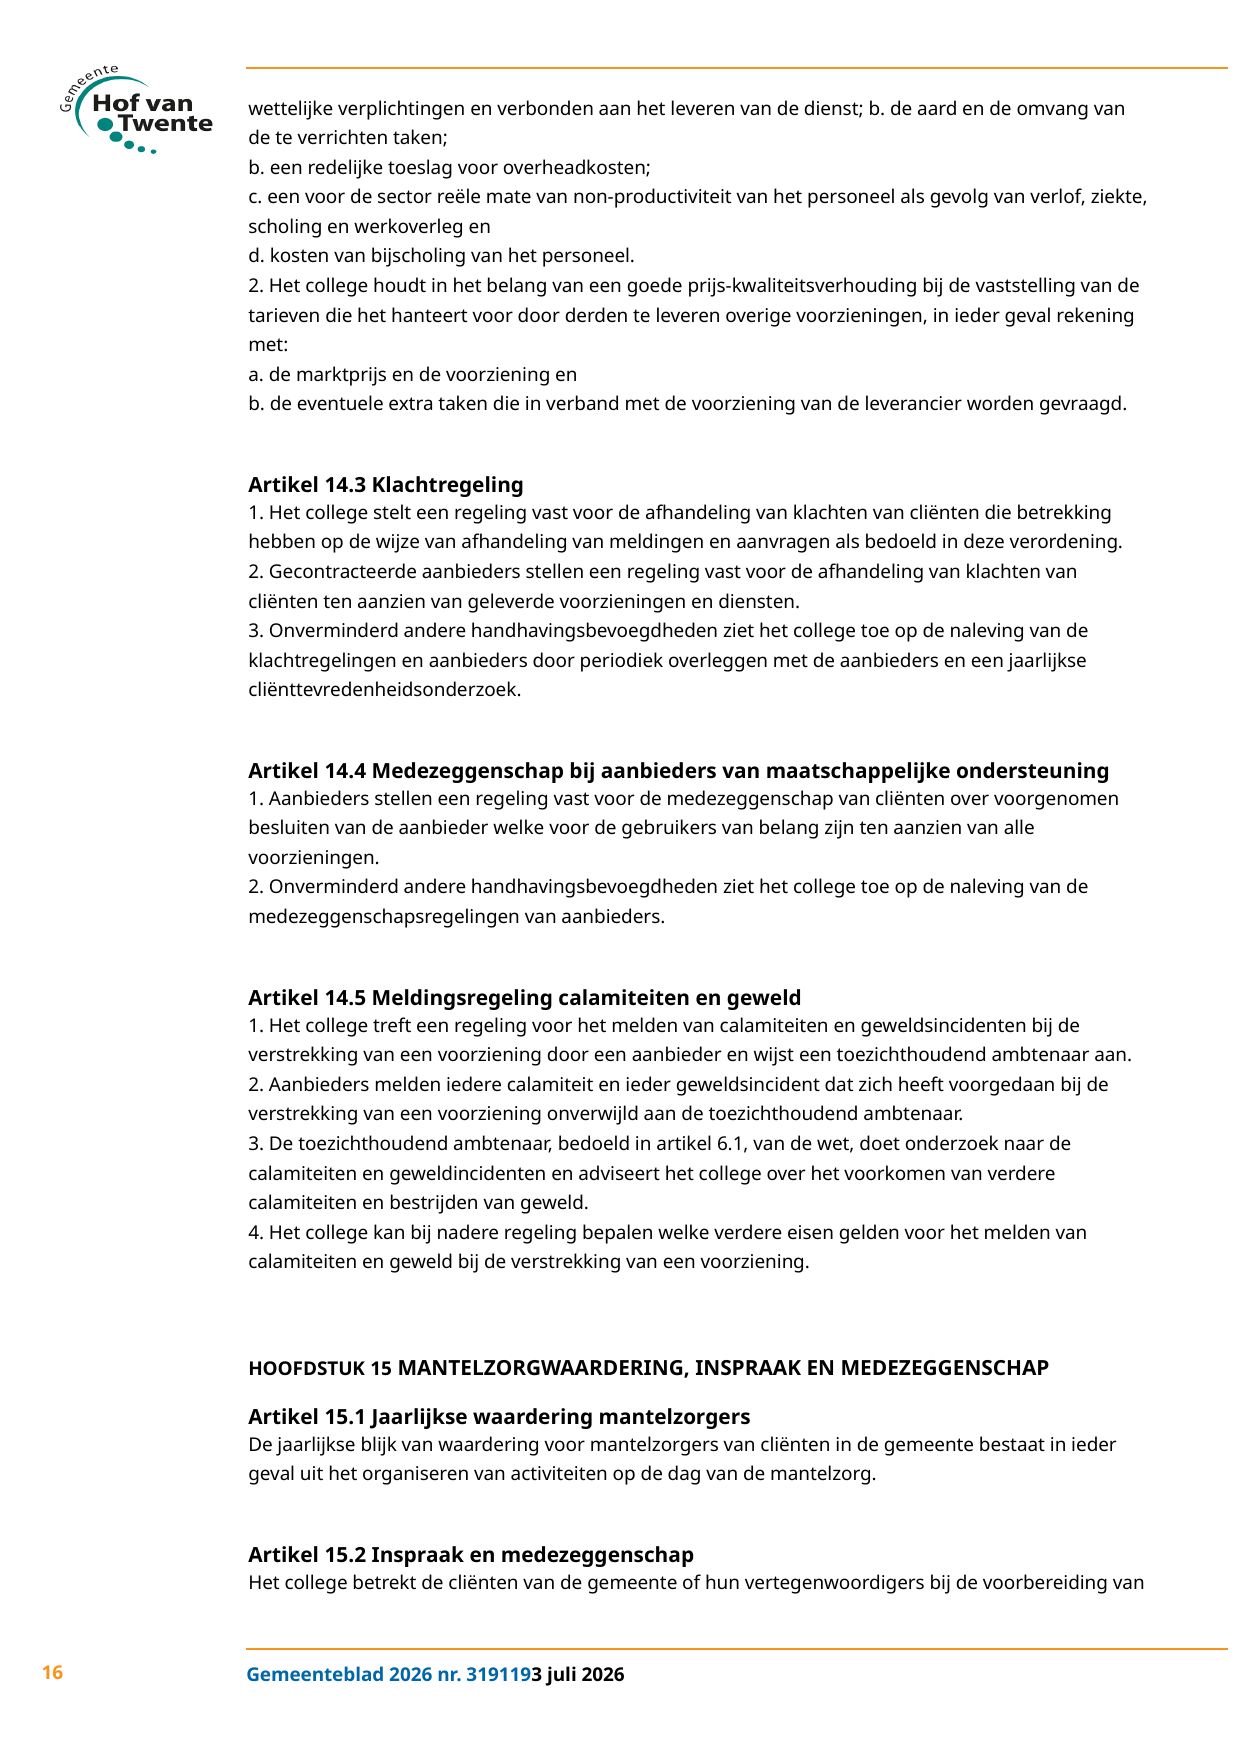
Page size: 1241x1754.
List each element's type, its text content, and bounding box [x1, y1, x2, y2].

text Artikel 14.4 Medezeggenschap bij aanbieders van maatschappelijke ondersteuning [248, 757, 1152, 785]
text 2. Het college houdt in het belang van een goede prijs-kwaliteitsverhouding bij de vaststelling van de tarieven die het hanteert voor door derden te leveren overige voorzieningen, in ieder geval rekening met: [248, 272, 1152, 357]
text b. een redelijke toeslag voor overheadkosten; [248, 154, 1152, 180]
text 2. Gecontracteerde aanbieders stellen een regeling vast voor de afhandeling van klachten van cliënten ten aanzien van geleverde voorzieningen en diensten. [248, 558, 1152, 613]
text wettelijke verplichtingen en verbonden aan het leveren van de dienst; b. de aard en de omvang van de te verrichten taken; [248, 95, 1152, 150]
text 1. Het college stelt een regeling vast voor de afhandeling van klachten van cliënten die betrekking hebben op de wijze van afhandeling van meldingen en aanvragen als bedoeld in deze verordening. [248, 499, 1152, 554]
text 1. Aanbieders stellen een regeling vast voor de medezeggenschap van cliënten over voorgenomen besluiten van de aanbieder welke voor de gebruikers van belang zijn ten aanzien van alle voorzieningen. [248, 785, 1152, 870]
text 2. Aanbieders melden iedere calamiteit en ieder geweldsincident dat zich heeft voorgedaan bij de verstrekking van een voorziening onverwijld aan de toezichthoudend ambtenaar. [248, 1071, 1152, 1126]
text c. een voor de sector reële mate van non-productiviteit van het personeel als gevolg van verlof, ziekte, scholing en werkoverleg en [248, 183, 1152, 239]
text 3. Onverminderd andere handhavingsbevoegdheden ziet het college toe op de naleving van de klachtregelingen en aanbieders door periodiek overleggen met de aanbieders en een jaarlijkse cliënttevredenheidsonderzoek. [248, 617, 1152, 702]
text De jaarlijkse blijk van waardering voor mantelzorgers van cliënten in de gemeente bestaat in ieder geval uit het organiseren van activiteiten op de dag van de mantelzorg. [248, 1431, 1152, 1486]
text d. kosten van bijscholing van het personeel. [248, 243, 1152, 268]
text Artikel 14.5 Meldingsregeling calamiteiten en geweld [248, 983, 1152, 1012]
picture [41, 47, 231, 172]
text HOOFDSTUK 15 MANTELZORGWAARDERING, INSPRAAK EN MEDEZEGGENSCHAP [248, 1353, 1152, 1382]
text b. de eventuele extra taken die in verband met de voorziening van de leverancier worden gevraagd. [248, 391, 1152, 416]
text Artikel 15.2 Inspraak en medezeggenschap [248, 1541, 1152, 1569]
text Het college betrekt de cliënten van de gemeente of hun vertegenwoordigers bij de voorbereiding van [248, 1569, 1152, 1595]
text 4. Het college kan bij nadere regeling bepalen welke verdere eisen gelden voor het melden van calamiteiten en geweld bij de verstrekking van een voorziening. [248, 1219, 1152, 1274]
text 2. Onverminderd andere handhavingsbevoegdheden ziet het college toe op de naleving van de medezeggenschapsregelingen van aanbieders. [248, 874, 1152, 929]
text Artikel 15.1 Jaarlijkse waardering mantelzorgers [248, 1402, 1152, 1431]
text 1. Het college treft een regeling voor het melden van calamiteiten en geweldsincidenten bij de verstrekking van een voorziening door een aanbieder en wijst een toezichthoudend ambtenaar aan. [248, 1012, 1152, 1067]
text Artikel 14.3 Klachtregeling [248, 471, 1152, 499]
text a. de marktprijs en de voorziening en [248, 361, 1152, 387]
text 3. De toezichthoudend ambtenaar, bedoeld in artikel 6.1, van de wet, doet onderzoek naar de calamiteiten en geweldincidenten en adviseert het college over het voorkomen van verdere calamiteiten en bestrijden van geweld. [248, 1130, 1152, 1215]
